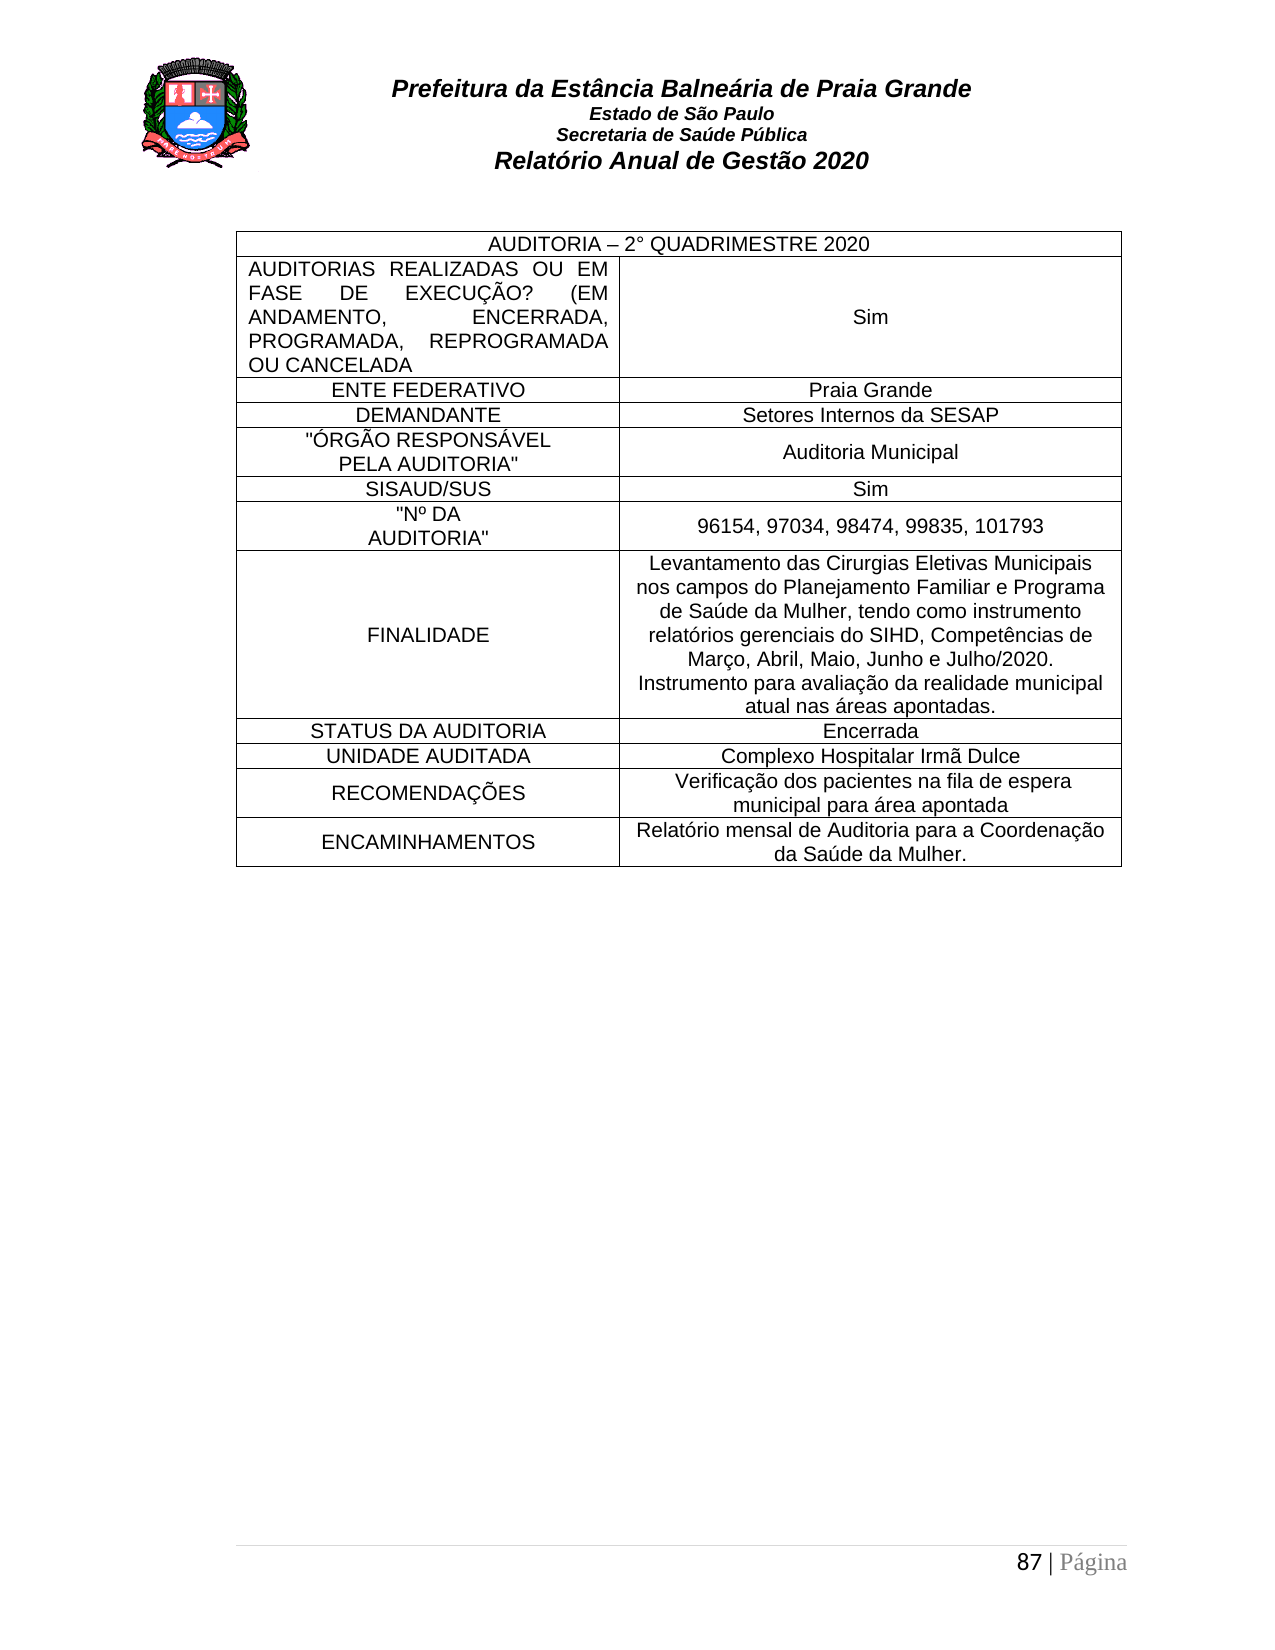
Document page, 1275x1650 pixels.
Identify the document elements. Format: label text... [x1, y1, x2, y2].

table_cell ENTE FEDERATIVO [237, 378, 619, 402]
table_cell "Nº DA AUDITORIA" [237, 502, 619, 549]
table_cell Sim [620, 257, 1121, 377]
table_cell Setores Internos da SESAP [620, 403, 1121, 427]
table_cell Relatório mensal de Auditoria para a Coordenação da Saúde da Mulher. [620, 818, 1121, 866]
table_cell UNIDADE AUDITADA [237, 744, 619, 768]
table_cell Complexo Hospitalar Irmã Dulce [620, 744, 1121, 768]
table_cell DEMANDANTE [237, 403, 619, 427]
table_cell Sim [620, 477, 1121, 501]
table_cell FINALIDADE [237, 551, 619, 718]
table_cell ENCAMINHAMENTOS [237, 818, 619, 866]
table_cell Levantamento das Cirurgias Eletivas Municipais nos campos do Planejamento Familiar e Programa de Saúde da Mulher, tendo como instrumento relatórios gerenciais do SIHD, Competências de Março, Abril, Maio, Junho e Julho/2020. Instrumento para avaliação da realidade municipal atual nas áreas apontadas. [620, 551, 1121, 718]
table_cell STATUS DA AUDITORIA [237, 719, 619, 743]
table_cell 96154, 97034, 98474, 99835, 101793 [620, 502, 1121, 549]
table_cell Encerrada [620, 719, 1121, 743]
table_cell AUDITORIAS REALIZADAS OU EM FASE DE EXECUÇÃO? (EM ANDAMENTO, ENCERRADA, PROGRAMADA, REPROGRAMADA OU CANCELADA [237, 257, 619, 377]
table_cell Verificação dos pacientes na fila de espera municipal para área apontada [620, 769, 1121, 817]
table_cell RECOMENDAÇÕES [237, 769, 619, 817]
table_cell Praia Grande [620, 378, 1121, 402]
table_cell Auditoria Municipal [620, 428, 1121, 476]
table_cell SISAUD/SUS [237, 477, 619, 501]
picture [132, 55, 259, 172]
table_cell "ÓRGÃO RESPONSÁVEL PELA AUDITORIA" [237, 428, 619, 476]
table_header AUDITORIA – 2° QUADRIMESTRE 2020 [237, 232, 1121, 256]
